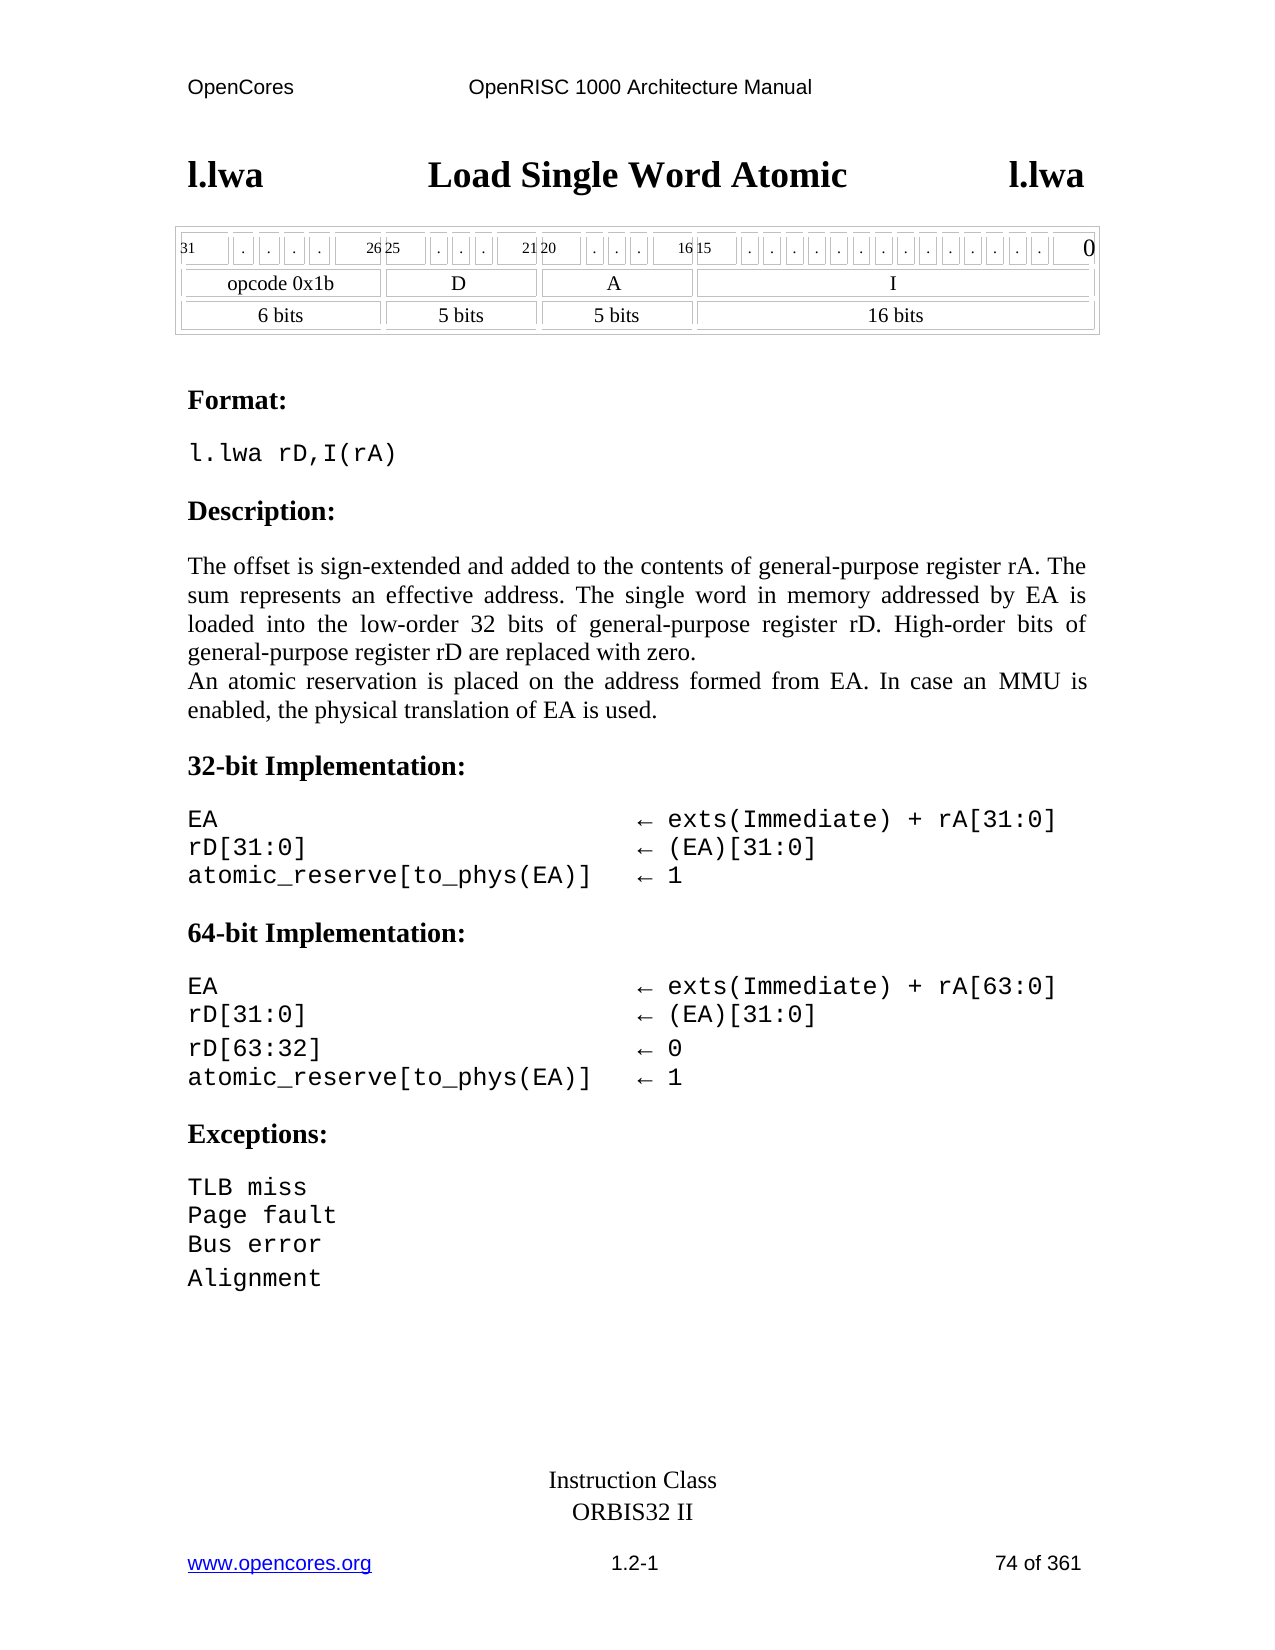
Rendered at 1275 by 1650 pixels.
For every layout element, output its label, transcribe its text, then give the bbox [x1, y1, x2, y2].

text 64-bit Implementation: [187, 916, 1087, 948]
text TLB miss Page fault Bus error Alignment [187, 1175, 1087, 1294]
text Format: [187, 383, 1087, 416]
text The offset is sign-extended and added to the contents of general-purpose register rA. The sum represents an effective address. The single word in memory addressed by EA is loaded into the low-order 32 bits of general-purpose register rD. High-order bits of general-purpose register rD are replaced with zero. [187, 551, 1087, 666]
text Exceptions: [187, 1117, 1087, 1150]
text An atomic reservation is placed on the address formed from EA. In case an MMU is enabled, the physical translation of EA is used. [187, 666, 1087, 724]
text EA ← exts(Immediate) + rA[31:0] rD[31:0] ← (EA)[31:0] [187, 806, 1087, 863]
text EA ← exts(Immediate) + rA[63:0] rD[31:0] ← (EA)[31:0] rD[63:32] ← 0 [187, 973, 1087, 1064]
text atomic_reserve[to_phys(EA)] ← 1 [187, 863, 1087, 891]
text Description: [187, 494, 1087, 526]
text 32-bit Implementation: [187, 749, 1087, 781]
text l.lwa rD,I(rA) [187, 441, 1087, 469]
text atomic_reserve[to_phys(EA)] ← 1 [187, 1064, 1087, 1092]
